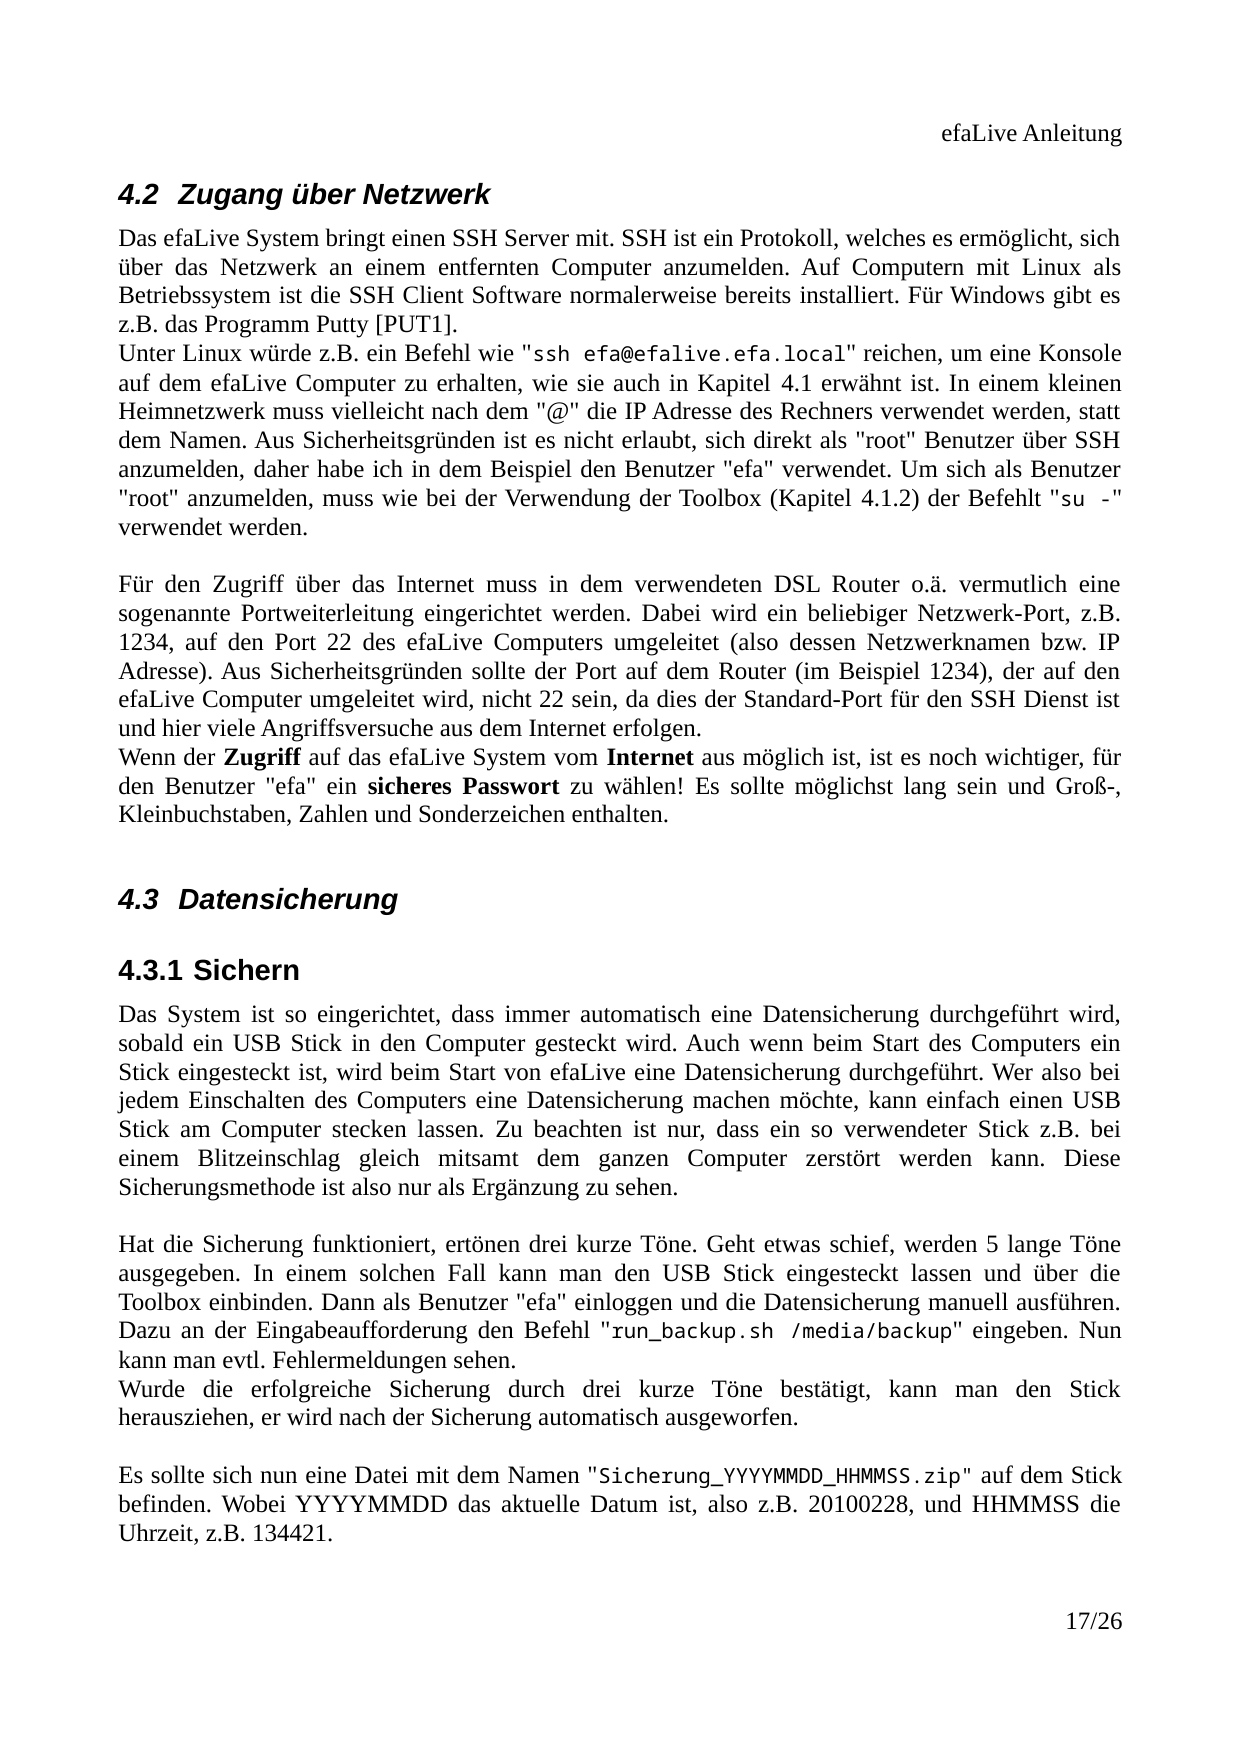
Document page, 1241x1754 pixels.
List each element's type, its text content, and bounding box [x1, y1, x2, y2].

subtitle Sichern [118, 953, 1122, 987]
text Das System ist so eingerichtet, dass immer automatisch eine Datensicherung durchgeführt wird, sobald ein USB Stick in den Computer gesteckt wird. Auch wenn beim Start des Computers ein Stick eingesteckt ist, wird beim Start von efaLive eine Datensicherung durchgeführt. Wer also bei jedem Einschalten des Computers eine Datensicherung machen möchte, kann einfach einen USB Stick am Computer stecken lassen. Zu beachten ist nur, dass ein so verwendeter Stick z.B. bei einem Blitzeinschlag gleich mitsamt dem ganzen Computer zerstört werden kann. Diese Sicherungsmethode ist also nur als Ergänzung zu sehen. [118, 999, 1122, 1200]
subtitle Datensicherung [118, 882, 1122, 916]
text Es sollte sich nun eine Datei mit dem Namen "Sicherung_YYYYMMDD_HHMMSS.zip" auf dem Stick befinden. Wobei YYYYMMDD das aktuelle Datum ist, also z.B. 20100228, und HHMMSS die Uhrzeit, z.B. 134421. [118, 1460, 1122, 1547]
subtitle Zugang über Netzwerk [118, 177, 1122, 211]
text Das efaLive System bringt einen SSH Server mit. SSH ist ein Protokoll, welches es ermöglicht, sich über das Netzwerk an einem entfernten Computer anzumelden. Auf Computern mit Linux als Betriebssystem ist die SSH Client Software normalerweise bereits installiert. Für Windows gibt es z.B. das Programm Putty [PUT1]. [118, 223, 1122, 338]
text Hat die Sicherung funktioniert, ertönen drei kurze Töne. Geht etwas schief, werden 5 lange Töne ausgegeben. In einem solchen Fall kann man den USB Stick eingesteckt lassen und über die Toolbox einbinden. Dann als Benutzer "efa" einloggen und die Datensicherung manuell ausführen. Dazu an der Eingabeaufforderung den Befehl "run_backup.sh /media/backup" eingeben. Nun kann man evtl. Fehlermeldungen sehen. [118, 1229, 1122, 1374]
text Unter Linux würde z.B. ein Befehl wie "ssh efa@efalive.efa.local" reichen, um eine Konsole auf dem efaLive Computer zu erhalten, wie sie auch in Kapitel 4.1 erwähnt ist. In einem kleinen Heimnetzwerk muss vielleicht nach dem "@" die IP Adresse des Rechners verwendet werden, statt dem Namen. Aus Sicherheitsgründen ist es nicht erlaubt, sich direkt als "root" Benutzer über SSH anzumelden, daher habe ich in dem Beispiel den Benutzer "efa" verwendet. Um sich als Benutzer "root" anzumelden, muss wie bei der Verwendung der Toolbox (Kapitel 4.1.2) der Befehlt "su -" verwendet werden. [118, 338, 1122, 541]
text Für den Zugriff über das Internet muss in dem verwendeten DSL Router o.ä. vermutlich eine sogenannte Portweiterleitung eingerichtet werden. Dabei wird ein beliebiger Netzwerk-Port, z.B. 1234, auf den Port 22 des efaLive Computers umgeleitet (also dessen Netzwerknamen bzw. IP Adresse). Aus Sicherheitsgründen sollte der Port auf dem Router (im Beispiel 1234), der auf den efaLive Computer umgeleitet wird, nicht 22 sein, da dies der Standard-Port für den SSH Dienst ist und hier viele Angriffsversuche aus dem Internet erfolgen. [118, 569, 1122, 742]
text Wenn der Zugriff auf das efaLive System vom Internet aus möglich ist, ist es noch wichtiger, für den Benutzer "efa" ein sicheres Passwort zu wählen! Es sollte möglichst lang sein und Groß-, Kleinbuchstaben, Zahlen und Sonderzeichen enthalten. [118, 742, 1122, 828]
text Wurde die erfolgreiche Sicherung durch drei kurze Töne bestätigt, kann man den Stick herausziehen, er wird nach der Sicherung automatisch ausgeworfen. [118, 1374, 1122, 1431]
